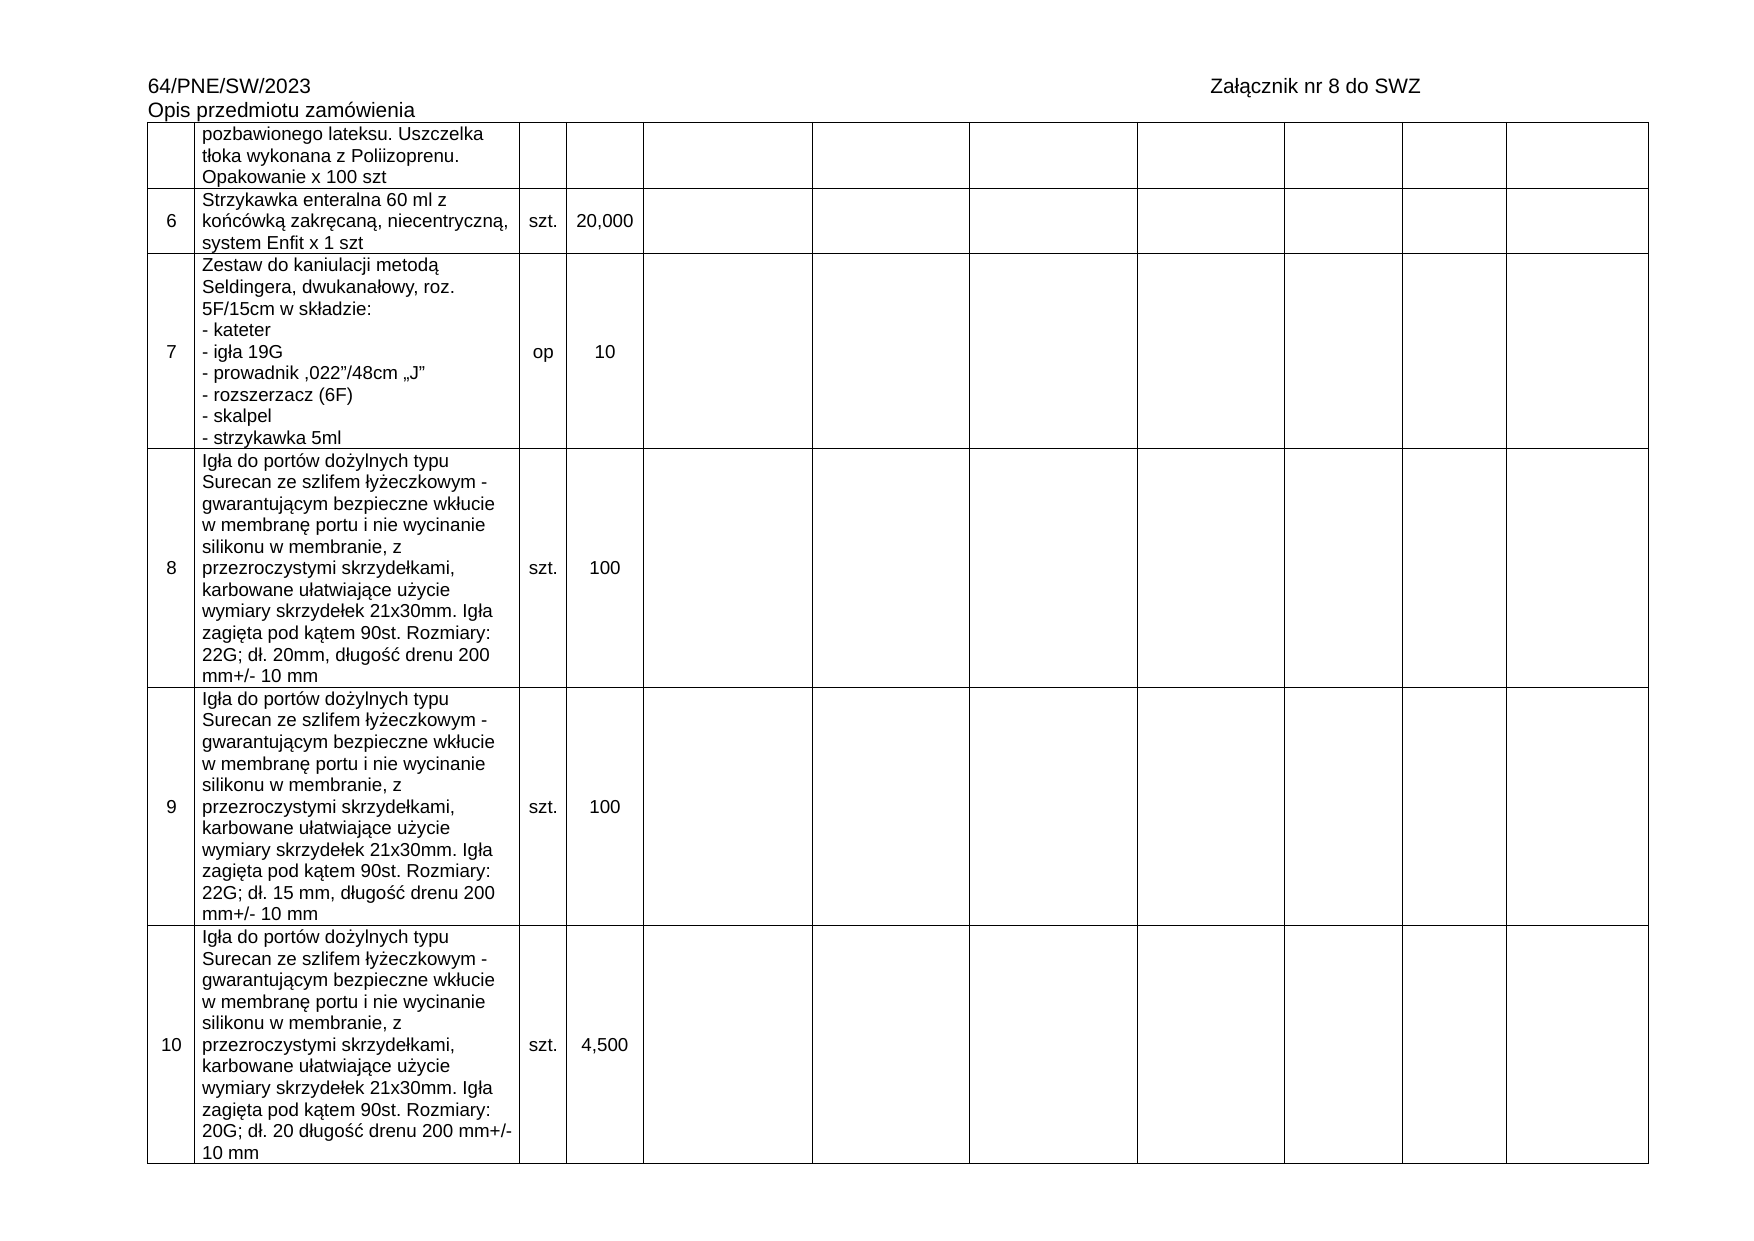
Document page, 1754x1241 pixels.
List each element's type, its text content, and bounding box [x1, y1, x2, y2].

table_cell [1285, 926, 1402, 1163]
table_cell 9 [148, 688, 194, 925]
table_cell [644, 123, 812, 187]
table_cell [1285, 449, 1402, 687]
table_cell [1507, 123, 1648, 187]
table_cell [970, 926, 1137, 1163]
table_cell [1403, 926, 1506, 1163]
table_cell [1285, 189, 1402, 253]
table_cell 10 [567, 254, 643, 448]
table_cell Zestaw do kaniulacji metodą Seldingera, dwukanałowy, roz. 5F/15cm w składzie: - kateter - igła 19G - prowadnik ,022”/48cm „J” - rozszerzacz (6F) - skalpel - strzykawka 5ml [195, 254, 519, 448]
table_cell [1507, 688, 1648, 925]
table_cell szt. [520, 189, 566, 253]
table_cell [1403, 123, 1506, 187]
table_cell [813, 189, 969, 253]
table_cell [970, 449, 1137, 687]
table_cell [1285, 123, 1402, 187]
table_cell Igła do portów dożylnych typu Surecan ze szlifem łyżeczkowym - gwarantującym bezpieczne wkłucie w membranę portu i nie wycinanie silikonu w membranie, z przezroczystymi skrzydełkami, karbowane ułatwiające użycie wymiary skrzydełek 21x30mm. Igła zagięta pod kątem 90st. Rozmiary: 22G; dł. 15 mm, długość drenu 200 mm+/- 10 mm [195, 688, 519, 925]
table_cell [1138, 688, 1284, 925]
table_cell [644, 254, 812, 448]
table_cell [1403, 189, 1506, 253]
table_cell [644, 449, 812, 687]
table_cell [1403, 449, 1506, 687]
table_cell [644, 926, 812, 1163]
table_cell pozbawionego lateksu. Uszczelka tłoka wykonana z Poliizoprenu. Opakowanie x 100 szt [195, 123, 519, 187]
table_cell 8 [148, 449, 194, 687]
table_cell [1507, 254, 1648, 448]
table_cell [1285, 254, 1402, 448]
table_cell Strzykawka enteralna 60 ml z końcówką zakręcaną, niecentryczną, system Enfit x 1 szt [195, 189, 519, 253]
table_cell [520, 123, 566, 187]
table_cell [1138, 123, 1284, 187]
table_cell [1285, 688, 1402, 925]
table_cell 6 [148, 189, 194, 253]
table_cell op [520, 254, 566, 448]
table_cell 100 [567, 688, 643, 925]
table_cell [970, 688, 1137, 925]
table_cell Igła do portów dożylnych typu Surecan ze szlifem łyżeczkowym - gwarantującym bezpieczne wkłucie w membranę portu i nie wycinanie silikonu w membranie, z przezroczystymi skrzydełkami, karbowane ułatwiające użycie wymiary skrzydełek 21x30mm. Igła zagięta pod kątem 90st. Rozmiary: 22G; dł. 20mm, długość drenu 200 mm+/- 10 mm [195, 449, 519, 687]
table_cell [1138, 449, 1284, 687]
table_cell 4 500 [567, 926, 643, 1163]
table_cell [970, 254, 1137, 448]
table_cell 10 [148, 926, 194, 1163]
table_cell [1138, 254, 1284, 448]
table_cell [644, 688, 812, 925]
table_cell [1403, 254, 1506, 448]
table_cell [813, 449, 969, 687]
table_cell [1507, 926, 1648, 1163]
table_cell [970, 123, 1137, 187]
table_cell [813, 688, 969, 925]
table_cell [970, 189, 1137, 253]
table_cell [644, 189, 812, 253]
table_cell 20 000 [567, 189, 643, 253]
table_cell 7 [148, 254, 194, 448]
table_cell [1507, 449, 1648, 687]
table_cell Igła do portów dożylnych typu Surecan ze szlifem łyżeczkowym - gwarantującym bezpieczne wkłucie w membranę portu i nie wycinanie silikonu w membranie, z przezroczystymi skrzydełkami, karbowane ułatwiające użycie wymiary skrzydełek 21x30mm. Igła zagięta pod kątem 90st. Rozmiary: 20G; dł. 20 długość drenu 200 mm+/- 10 mm [195, 926, 519, 1163]
table_cell 100 [567, 449, 643, 687]
table_cell [148, 123, 194, 187]
table_cell [1138, 926, 1284, 1163]
table_cell [813, 123, 969, 187]
table_cell [1138, 189, 1284, 253]
table_cell [567, 123, 643, 187]
table_cell [1507, 189, 1648, 253]
table_cell szt. [520, 449, 566, 687]
table_cell [813, 254, 969, 448]
table_cell [1403, 688, 1506, 925]
table_cell szt. [520, 688, 566, 925]
table_cell [813, 926, 969, 1163]
table_cell szt. [520, 926, 566, 1163]
